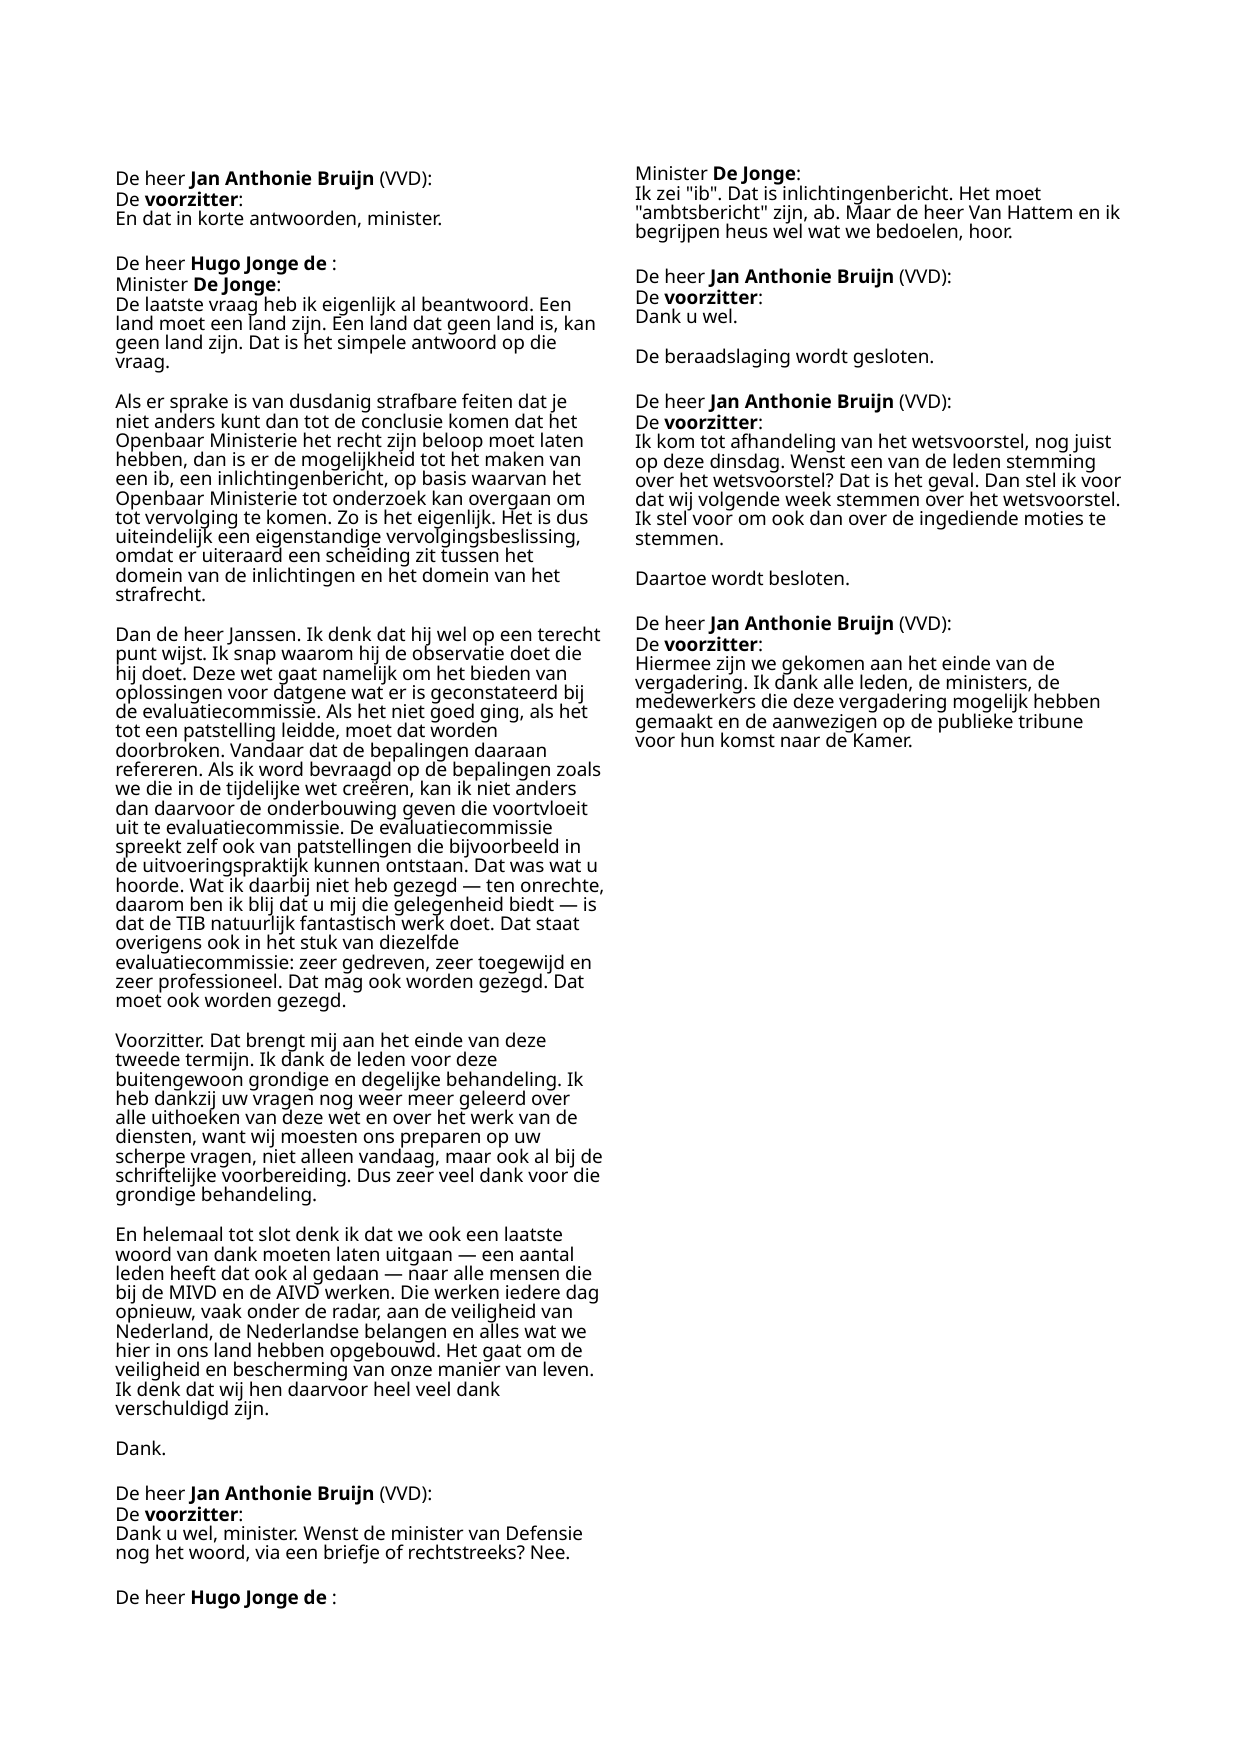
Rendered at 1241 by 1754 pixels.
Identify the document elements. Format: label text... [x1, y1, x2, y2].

text Dan de heer Janssen. Ik denk dat hij wel op een terecht punt wijst. Ik snap waarom hij de observatie doet die hij doet. Deze wet gaat namelijk om het bieden van oplossingen voor datgene wat er is geconstateerd bij de evaluatiecommissie. Als het niet goed ging, als het tot een patstelling leidde, moet dat worden doorbroken. Vandaar dat de bepalingen daaraan refereren. Als ik word bevraagd op de bepalingen zoals we die in de tijdelijke wet creëren, kan ik niet anders dan daarvoor de onderbouwing geven die voortvloeit uit te evaluatiecommissie. De evaluatiecommissie spreekt zelf ook van patstellingen die bijvoorbeeld in de uitvoeringspraktijk kunnen ontstaan. Dat was wat u hoorde. Wat ik daarbij niet heb gezegd — ten onrechte, daarom ben ik blij dat u mij die gelegenheid biedt — is dat de TIB natuurlijk fantastisch werk doet. Dat staat overigens ook in het stuk van diezelfde evaluatiecommissie: zeer gedreven, zeer toegewijd en zeer professioneel. Dat mag ook worden gezegd. Dat moet ook worden gezegd. [115, 626, 605, 1011]
text De beraadslaging wordt gesloten. [635, 348, 1125, 367]
text Daartoe wordt besloten. [635, 570, 1125, 589]
text De heer Jan Anthonie Bruijn (VVD): [635, 610, 1125, 636]
text Dank u wel. [635, 308, 1125, 327]
text De voorzitter: [635, 289, 1125, 308]
text De heer Jan Anthonie Bruijn (VVD): [635, 263, 1125, 289]
text De heer Jan Anthonie Bruijn (VVD): [635, 388, 1125, 414]
text De voorzitter: [115, 191, 605, 210]
text Voorzitter. Dat brengt mij aan het einde van deze tweede termijn. Ik dank de leden voor deze buitengewoon grondige en degelijke behandeling. Ik heb dankzij uw vragen nog weer meer geleerd over alle uithoeken van deze wet en over het werk van de diensten, want wij moesten ons preparen op uw scherpe vragen, niet alleen vandaag, maar ook al bij de schriftelijke voorbereiding. Dus zeer veel dank voor die grondige behandeling. [115, 1032, 605, 1206]
text Als er sprake is van dusdanig strafbare feiten dat je niet anders kunt dan tot de conclusie komen dat het Openbaar Ministerie het recht zijn beloop moet laten hebben, dan is er de mogelijkheid tot het maken van een ib, een inlichtingenbericht, op basis waarvan het Openbaar Ministerie tot onderzoek kan overgaan om tot vervolging te komen. Zo is het eigenlijk. Het is dus uiteindelijk een eigenstandige vervolgingsbeslissing, omdat er uiteraard een scheiding zit tussen het domein van de inlichtingen en het domein van het strafrecht. [115, 393, 605, 605]
text De heer Jan Anthonie Bruijn (VVD): [115, 165, 605, 191]
text Ik zei "ib". Dat is inlichtingenbericht. Het moet "ambtsbericht" zijn, ab. Maar de heer Van Hattem en ik begrijpen heus wel wat we bedoelen, hoor. [635, 184, 1125, 242]
text De laatste vraag heb ik eigenlijk al beantwoord. Een land moet een land zijn. Een land dat geen land is, kan geen land zijn. Dat is het simpele antwoord op die vraag. [115, 296, 605, 373]
text Dank. [115, 1440, 605, 1459]
text En dat in korte antwoorden, minister. [115, 210, 605, 230]
text Ik kom tot afhandeling van het wetsvoorstel, nog juist op deze dinsdag. Wenst een van de leden stemming over het wetsvoorstel? Dat is het geval. Dan stel ik voor dat wij volgende week stemmen over het wetsvoorstel. Ik stel voor om ook dan over de ingediende moties te stemmen. [635, 433, 1125, 549]
text De voorzitter: [635, 636, 1125, 655]
text De heer Jan Anthonie Bruijn (VVD): [115, 1480, 605, 1506]
text Minister De Jonge: [115, 276, 605, 296]
text De voorzitter: [115, 1506, 605, 1525]
text En helemaal tot slot denk ik dat we ook een laatste woord van dank moeten laten uitgaan — een aantal leden heeft dat ook al gedaan — naar alle mensen die bij de MIVD en de AIVD werken. Die werken iedere dag opnieuw, vaak onder de radar, aan de veiligheid van Nederland, de Nederlandse belangen en alles wat we hier in ons land hebben opgebouwd. Het gaat om de veiligheid en bescherming van onze manier van leven. Ik denk dat wij hen daarvoor heel veel dank verschuldigd zijn. [115, 1226, 605, 1419]
text Minister De Jonge: [635, 165, 1125, 184]
text De heer Hugo Jonge de : [115, 1584, 605, 1610]
text Dank u wel, minister. Wenst de minister van Defensie nog het woord, via een briefje of rechtstreeks? Nee. [115, 1525, 605, 1563]
text Hiermee zijn we gekomen aan het einde van de vergadering. Ik dank alle leden, de ministers, de medewerkers die deze vergadering mogelijk hebben gemaakt en de aanwezigen op de publieke tribune voor hun komst naar de Kamer. [635, 655, 1125, 751]
text De heer Hugo Jonge de : [115, 251, 605, 276]
text De voorzitter: [635, 414, 1125, 433]
